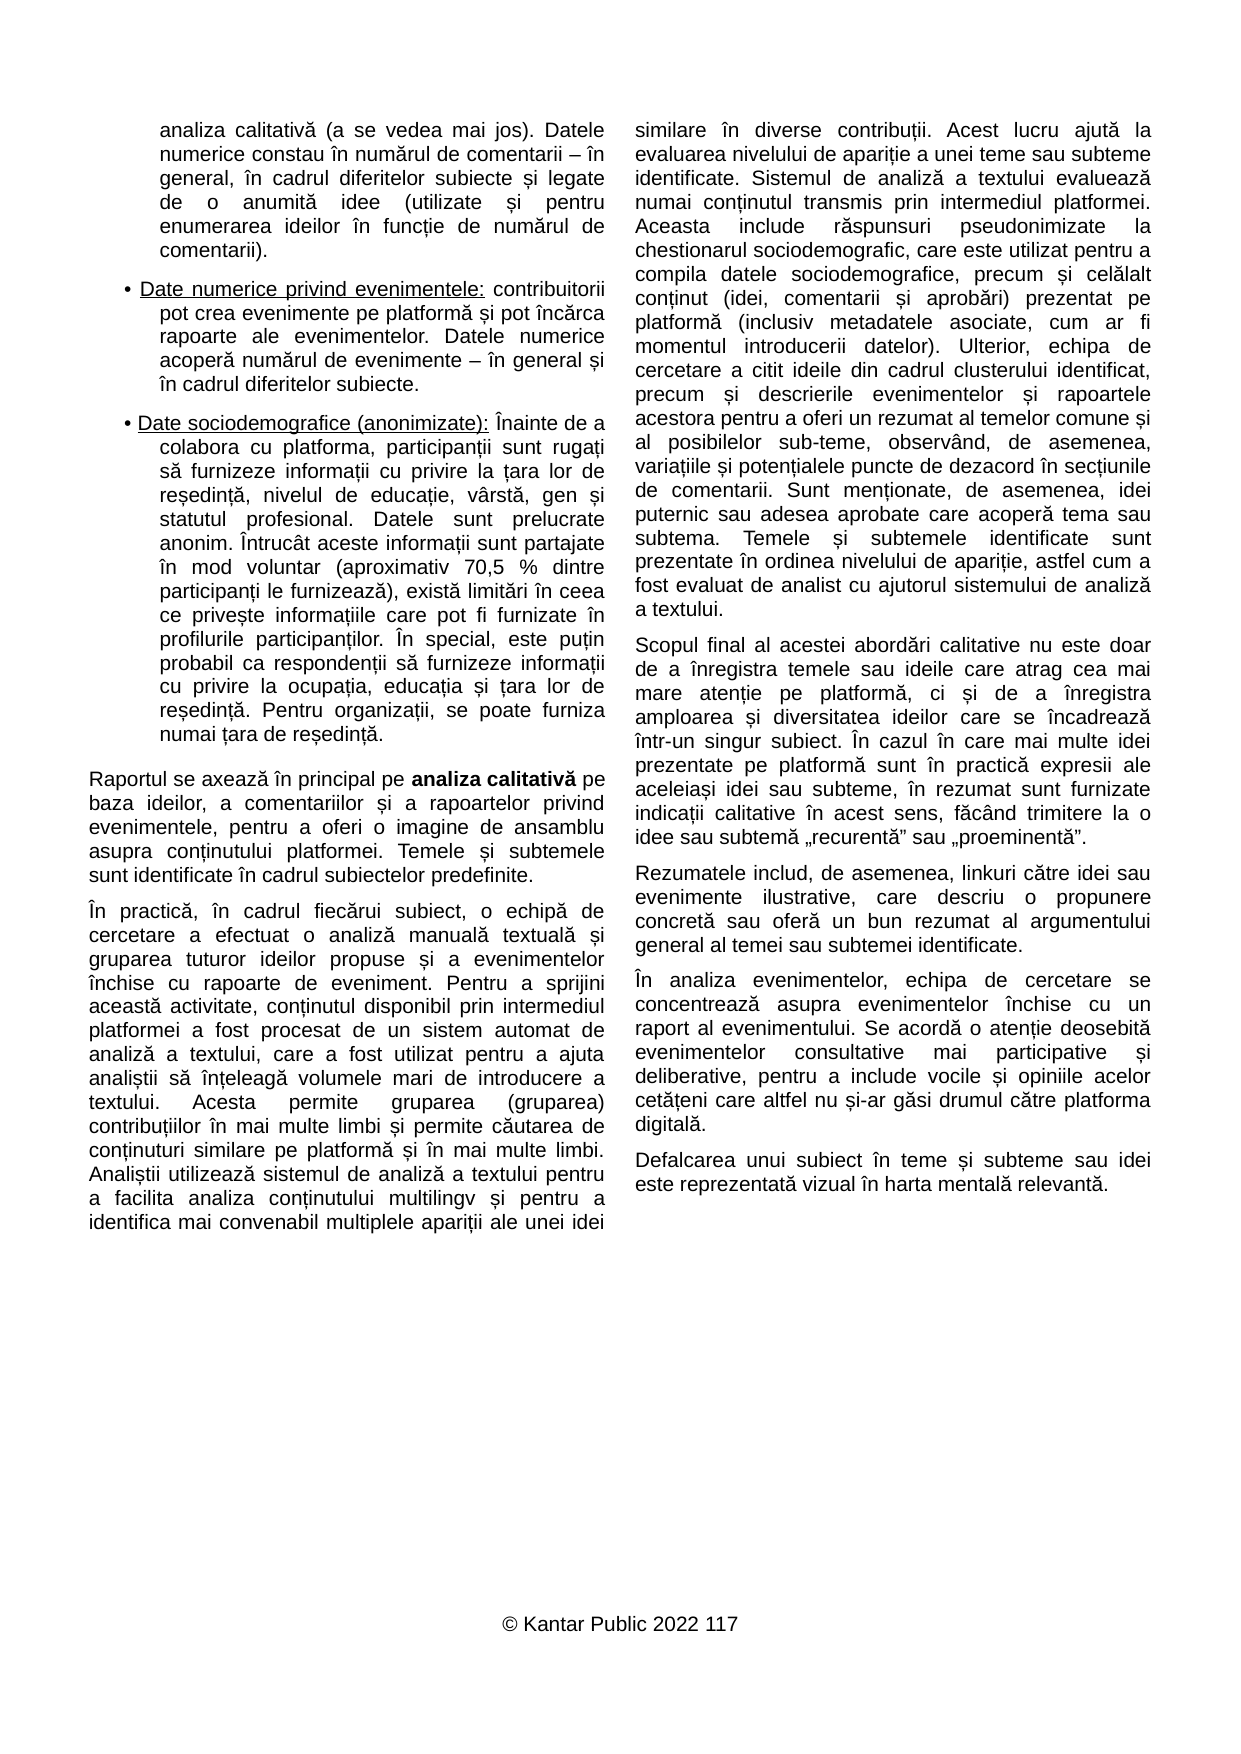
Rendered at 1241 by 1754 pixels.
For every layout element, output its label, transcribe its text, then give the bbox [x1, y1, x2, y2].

text Scopul final al acestei abordări calitative nu este doar de a înregistra temele sau ideile care atrag cea mai mare atenție pe platformă, ci și de a înregistra amploarea și diversitatea ideilor care se încadrează într-un singur subiect. În cazul în care mai multe idei prezentate pe platformă sunt în practică expresii ale aceleiași idei sau subteme, în rezumat sunt furnizate indicații calitative în acest sens, făcând trimitere la o idee sau subtemă „recurentă” sau „proeminentă”. [635, 633, 1152, 849]
text Rezumatele includ, de asemenea, linkuri către idei sau evenimente ilustrative, care descriu o propunere concretă sau oferă un bun rezumat al argumentului general al temei sau subtemei identificate. [635, 861, 1152, 956]
text • Date sociodemografice (anonimizate): Înainte de a colabora cu platforma, participanții sunt rugați să furnizeze informații cu privire la țara lor de reședință, nivelul de educație, vârstă, gen și statutul profesional. Datele sunt prelucrate anonim. Întrucât aceste informații sunt partajate în mod voluntar (aproximativ 70,5 % dintre participanți le furnizează), există limitări în ceea ce privește informațiile care pot fi furnizate în profilurile participanților. În special, este puțin probabil ca respondenții să furnizeze informații cu privire la ocupația, educația și țara lor de reședință. Pentru organizații, se poate furniza numai țara de reședință. [124, 411, 605, 746]
text • Date numerice privind evenimentele: contribuitorii pot crea evenimente pe platformă și pot încărca rapoarte ale evenimentelor. Datele numerice acoperă numărul de evenimente – în general și în cadrul diferitelor subiecte. [124, 276, 605, 396]
text similare în diverse contribuții. Acest lucru ajută la evaluarea nivelului de apariție a unei teme sau subteme identificate. Sistemul de analiză a textului evaluează numai conținutul transmis prin intermediul platformei. Aceasta include răspunsuri pseudonimizate la chestionarul sociodemografic, care este utilizat pentru a compila datele sociodemografice, precum și celălalt conținut (idei, comentarii și aprobări) prezentat pe platformă (inclusiv metadatele asociate, cum ar fi momentul introducerii datelor). Ulterior, echipa de cercetare a citit ideile din cadrul clusterului identificat, precum și descrierile evenimentelor și rapoartele acestora pentru a oferi un rezumat al temelor comune și al posibilelor sub-teme, observând, de asemenea, variațiile și potențialele puncte de dezacord în secțiunile de comentarii. Sunt menționate, de asemenea, idei puternic sau adesea aprobate care acoperă tema sau subtema. Temele și subtemele identificate sunt prezentate în ordinea nivelului de apariție, astfel cum a fost evaluat de analist cu ajutorul sistemului de analiză a textului. [635, 118, 1152, 621]
text Raportul se axează în principal pe analiza calitativă pe baza ideilor, a comentariilor și a rapoartelor privind evenimentele, pentru a oferi o imagine de ansamblu asupra conținutului platformei. Temele și subtemele sunt identificate în cadrul subiectelor predefinite. [88, 767, 605, 887]
text analiza calitativă (a se vedea mai jos). Datele numerice constau în numărul de comentarii – în general, în cadrul diferitelor subiecte și legate de o anumită idee (utilizate și pentru enumerarea ideilor în funcție de numărul de comentarii). [124, 118, 605, 262]
text Defalcarea unui subiect în teme și subteme sau idei este reprezentată vizual în harta mentală relevantă. [635, 1148, 1152, 1196]
text În analiza evenimentelor, echipa de cercetare se concentrează asupra evenimentelor închise cu un raport al evenimentului. Se acordă o atenție deosebită evenimentelor consultative mai participative și deliberative, pentru a include vocile și opiniile acelor cetățeni care altfel nu și-ar găsi drumul către platforma digitală. [635, 968, 1152, 1136]
text În practică, în cadrul fiecărui subiect, o echipă de cercetare a efectuat o analiză manuală textuală și gruparea tuturor ideilor propuse și a evenimentelor închise cu rapoarte de eveniment. Pentru a sprijini această activitate, conținutul disponibil prin intermediul platformei a fost procesat de un sistem automat de analiză a textului, care a fost utilizat pentru a ajuta analiștii să înțeleagă volumele mari de introducere a textului. Acesta permite gruparea (gruparea) contribuțiilor în mai multe limbi și permite căutarea de conținuturi similare pe platformă și în mai multe limbi. Analiștii utilizează sistemul de analiză a textului pentru a facilita analiza conținutului multilingv și pentru a identifica mai convenabil multiplele apariții ale unei idei [88, 898, 605, 1234]
